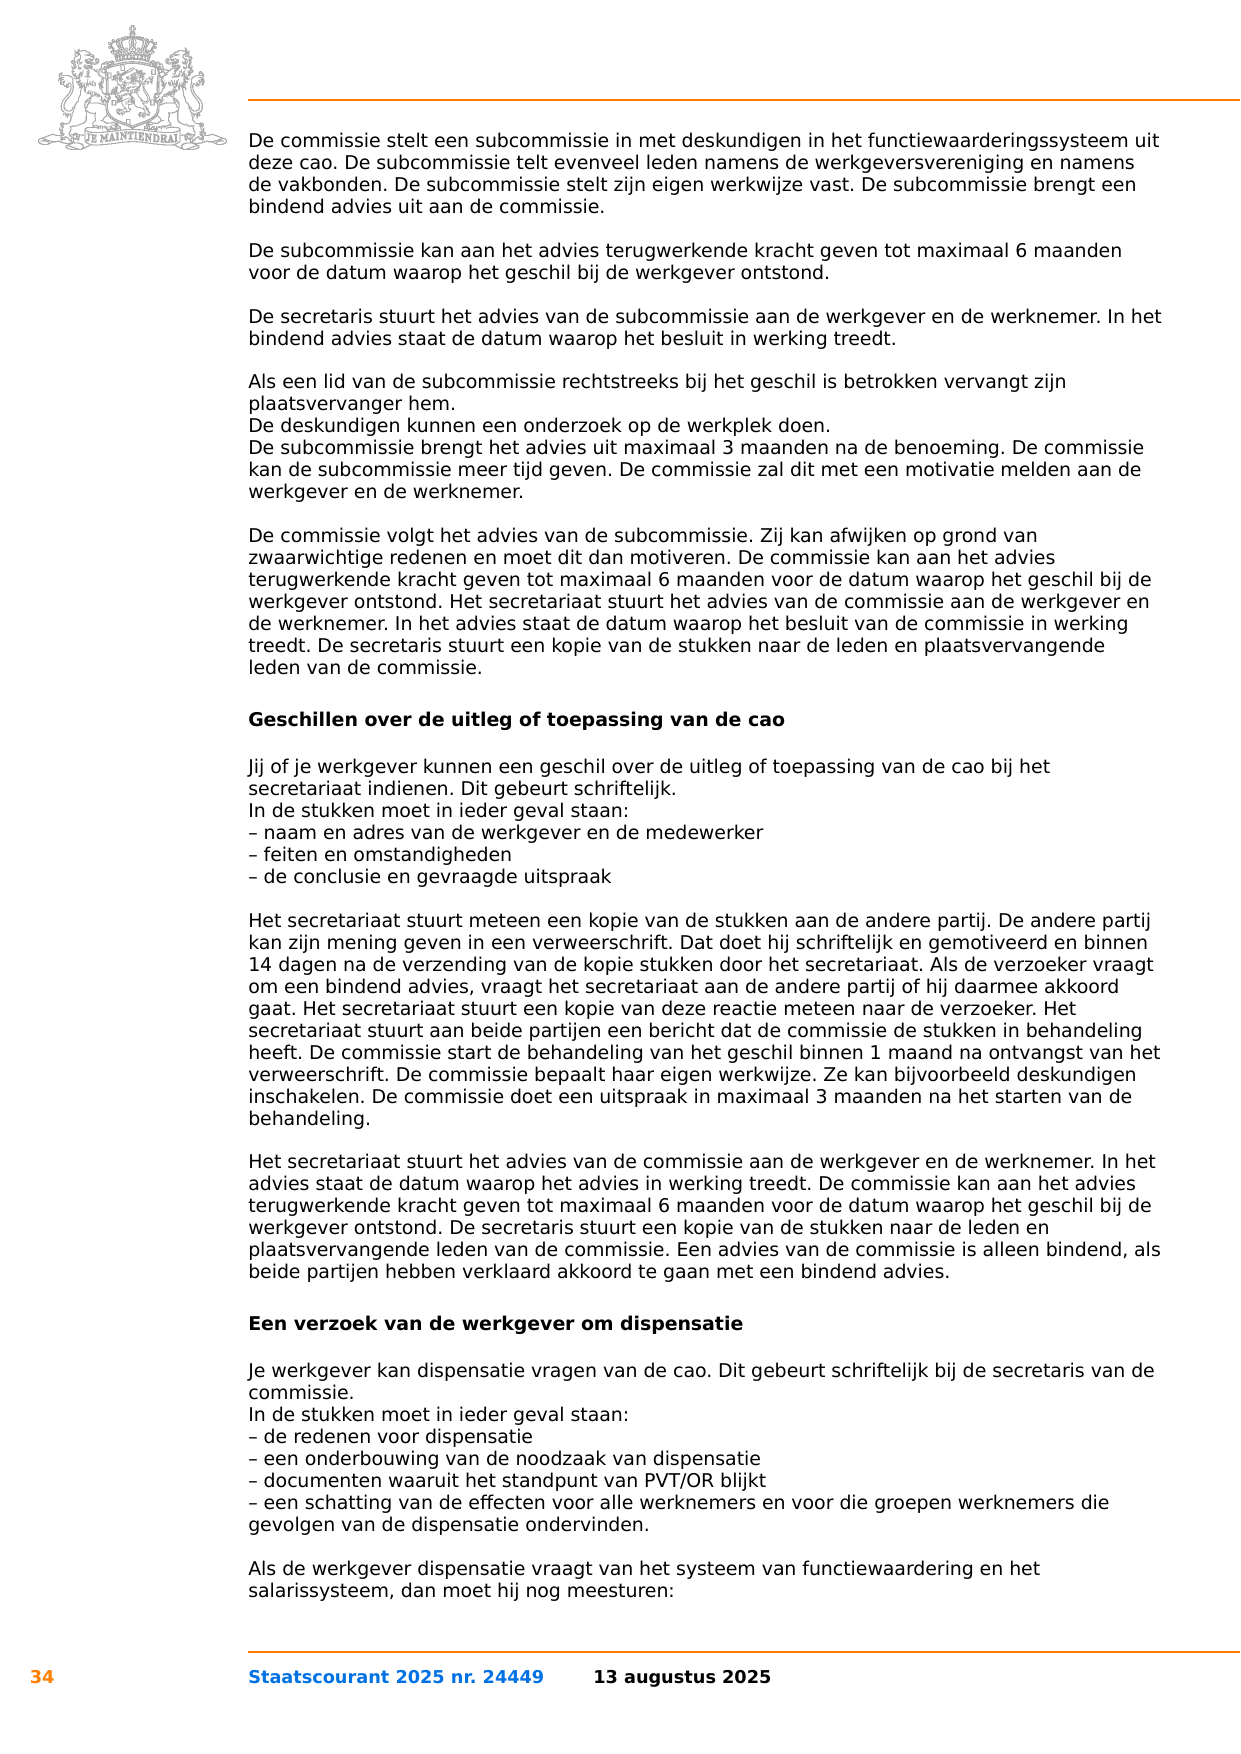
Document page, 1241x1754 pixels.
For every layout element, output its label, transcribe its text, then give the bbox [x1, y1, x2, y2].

text De subcommissie brengt het advies uit maximaal 3 maanden na de benoeming. De commissie kan de subcommissie meer tijd geven. De commissie zal dit met een motivatie melden aan de werkgever en de werknemer. [248, 437, 1163, 503]
text Het secretariaat stuurt het advies van de commissie aan de werkgever en de werknemer. In het advies staat de datum waarop het advies in werking treedt. De commissie kan aan het advies terugwerkende kracht geven tot maximaal 6 maanden voor de datum waarop het geschil bij de werkgever ontstond. De secretaris stuurt een kopie van de stukken naar de leden en plaatsvervangende leden van de commissie. Een advies van de commissie is alleen bindend, als beide partijen hebben verklaard akkoord te gaan met een bindend advies. [248, 1151, 1163, 1283]
text Als een lid van de subcommissie rechtstreeks bij het geschil is betrokken vervangt zijn plaatsvervanger hem. [248, 371, 1163, 415]
text In de stukken moet in ieder geval staan: [248, 1404, 1163, 1426]
text De subcommissie kan aan het advies terugwerkende kracht geven tot maximaal 6 maanden voor de datum waarop het geschil bij de werkgever ontstond. [248, 240, 1163, 284]
subtitle Een verzoek van de werkgever om dispensatie [248, 1313, 1163, 1335]
text De commissie stelt een subcommissie in met deskundigen in het functiewaarderingssysteem uit deze cao. De subcommissie telt evenveel leden namens de werkgeversvereniging en namens de vakbonden. De subcommissie stelt zijn eigen werkwijze vast. De subcommissie brengt een bindend advies uit aan de commissie. [248, 130, 1163, 218]
text – een onderbouwing van de noodzaak van dispensatie [248, 1448, 1163, 1470]
text – naam en adres van de werkgever en de medewerker [248, 822, 1163, 844]
text Het secretariaat stuurt meteen een kopie van de stukken aan de andere partij. De andere partij kan zijn mening geven in een verweerschrift. Dat doet hij schriftelijk en gemotiveerd en binnen 14 dagen na de verzending van de kopie stukken door het secretariaat. Als de verzoeker vraagt om een bindend advies, vraagt het secretariaat aan de andere partij of hij daarmee akkoord gaat. Het secretariaat stuurt een kopie van deze reactie meteen naar de verzoeker. Het secretariaat stuurt aan beide partijen een bericht dat de commissie de stukken in behandeling heeft. De commissie start de behandeling van het geschil binnen 1 maand na ontvangst van het verweerschrift. De commissie bepaalt haar eigen werkwijze. Ze kan bijvoorbeeld deskundigen inschakelen. De commissie doet een uitspraak in maximaal 3 maanden na het starten van de behandeling. [248, 910, 1163, 1129]
subtitle Geschillen over de uitleg of toepassing van de cao [248, 709, 1163, 731]
text – de redenen voor dispensatie [248, 1426, 1163, 1448]
text Als de werkgever dispensatie vraagt van het systeem van functiewaardering en het salarissysteem, dan moet hij nog meesturen: [248, 1558, 1163, 1602]
text In de stukken moet in ieder geval staan: [248, 800, 1163, 822]
text De commissie volgt het advies van de subcommissie. Zij kan afwijken op grond van zwaarwichtige redenen en moet dit dan motiveren. De commissie kan aan het advies terugwerkende kracht geven tot maximaal 6 maanden voor de datum waarop het geschil bij de werkgever ontstond. Het secretariaat stuurt het advies van de commissie aan de werkgever en de werknemer. In het advies staat de datum waarop het besluit van de commissie in werking treedt. De secretaris stuurt een kopie van de stukken naar de leden en plaatsvervangende leden van de commissie. [248, 525, 1163, 679]
text De deskundigen kunnen een onderzoek op de werkplek doen. [248, 415, 1163, 437]
text – de conclusie en gevraagde uitspraak [248, 866, 1163, 888]
text Jij of je werkgever kunnen een geschil over de uitleg of toepassing van de cao bij het secretariaat indienen. Dit gebeurt schriftelijk. [248, 756, 1163, 800]
text – een schatting van de effecten voor alle werknemers en voor die groepen werknemers die gevolgen van de dispensatie ondervinden. [248, 1492, 1163, 1536]
text Je werkgever kan dispensatie vragen van de cao. Dit gebeurt schriftelijk bij de secretaris van de commissie. [248, 1360, 1163, 1404]
text De secretaris stuurt het advies van de subcommissie aan de werkgever en de werknemer. In het bindend advies staat de datum waarop het besluit in werking treedt. [248, 306, 1163, 349]
text – feiten en omstandigheden [248, 844, 1163, 866]
text – documenten waaruit het standpunt van PVT/OR blijkt [248, 1470, 1163, 1492]
picture [38, 25, 227, 150]
